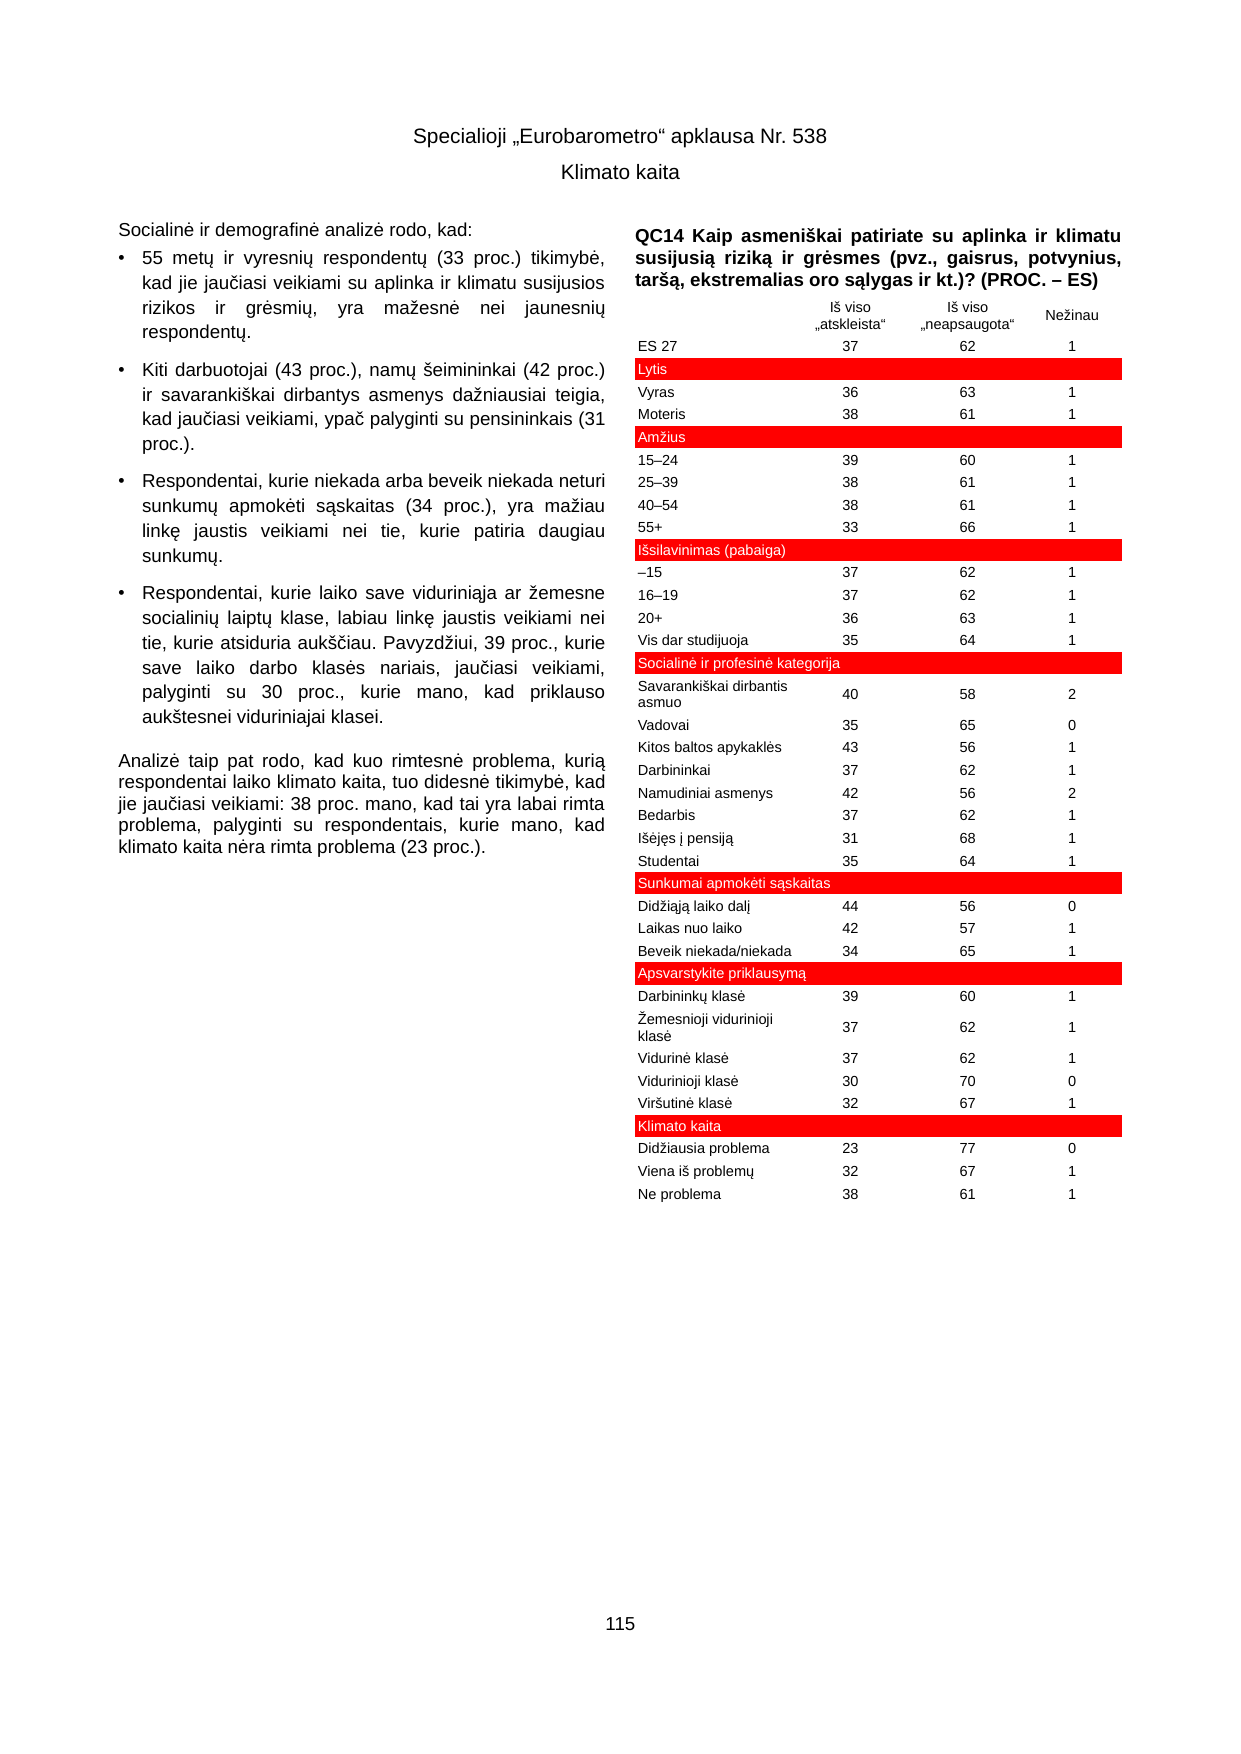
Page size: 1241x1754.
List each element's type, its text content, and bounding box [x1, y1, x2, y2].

table_cell 65 [903, 940, 1032, 962]
table_cell 1 [1032, 759, 1112, 781]
list Respondentai, kurie laiko save viduriniąja ar žemesne socialinių laiptų klase, labiau linkę jaustis veikiami nei tie, kurie atsiduria aukščiau. Pavyzdžiui, 39 proc., kurie save laiko darbo klasės nariais, jaučiasi veikiami, palyginti su 30 proc., kurie mano, kad priklauso aukštesnei viduriniajai klasei. [118, 582, 605, 728]
table_cell 37 [798, 584, 903, 606]
table_cell [1112, 759, 1122, 781]
table_cell 62 [903, 804, 1032, 827]
table_cell 62 [903, 759, 1032, 781]
table_header Iš viso „neapsaugota“ [903, 296, 1032, 335]
table_header [635, 296, 798, 335]
table_cell 0 [1032, 714, 1112, 736]
table_cell 0 [1032, 895, 1112, 917]
table_cell 39 [798, 448, 903, 471]
table_cell [1112, 494, 1122, 516]
table_cell [1112, 448, 1122, 471]
table_cell [1112, 736, 1122, 759]
list Kiti darbuotojai (43 proc.), namų šeimininkai (42 proc.) ir savarankiškai dirbantys asmenys dažniausiai teigia, kad jaučiasi veikiami, ypač palyginti su pensininkais (31 proc.). [118, 358, 605, 454]
table_cell 1 [1032, 494, 1112, 516]
table_cell [1112, 403, 1122, 426]
table_cell [1112, 335, 1122, 358]
table_cell 1 [1032, 804, 1112, 827]
table_cell 70 [903, 1070, 1032, 1092]
table_header [1112, 296, 1122, 335]
table_cell [1112, 1092, 1122, 1115]
table_cell 15–24 [635, 448, 798, 471]
table_cell [1112, 1160, 1122, 1182]
table_cell [1112, 516, 1122, 539]
table_cell 1 [1032, 1047, 1112, 1069]
table_cell 1 [1032, 516, 1112, 539]
table_cell 2 [1032, 781, 1112, 804]
table_cell 1 [1032, 917, 1112, 940]
table_cell [1112, 895, 1122, 917]
table_cell 60 [903, 985, 1032, 1007]
table_cell Studentai [635, 849, 798, 872]
table_cell Laikas nuo laiko [635, 917, 798, 940]
table_cell Vidurinė klasė [635, 1047, 798, 1069]
table_cell 1 [1032, 1092, 1112, 1115]
table_cell 16–19 [635, 584, 798, 606]
table_cell 43 [798, 736, 903, 759]
table_cell Savarankiškai dirbantis asmuo [635, 674, 798, 714]
table_cell 25–39 [635, 471, 798, 493]
table_cell 40–54 [635, 494, 798, 516]
table_cell 38 [798, 494, 903, 516]
table_cell [1112, 471, 1122, 493]
table_cell Klimato kaita [635, 1115, 1122, 1137]
table_cell 0 [1032, 1070, 1112, 1092]
table_cell [1112, 1183, 1122, 1205]
table_cell Ne problema [635, 1183, 798, 1205]
table_cell Moteris [635, 403, 798, 426]
table_cell Kitos baltos apykaklės [635, 736, 798, 759]
table_cell 64 [903, 849, 1032, 872]
text Analizė taip pat rodo, kad kuo rimtesnė problema, kurią respondentai laiko klimato kaita, tuo didesnė tikimybė, kad jie jaučiasi veikiami: 38 proc. mano, kad tai yra labai rimta problema, palyginti su respondentais, kurie mano, kad klimato kaita nėra rimta problema (23 proc.). [118, 749, 605, 857]
table_cell 1 [1032, 448, 1112, 471]
table_cell Žemesnioji vidurinioji klasė [635, 1008, 798, 1047]
table_cell 64 [903, 629, 1032, 652]
table_cell 77 [903, 1137, 1032, 1160]
table_cell 1 [1032, 985, 1112, 1007]
table_cell Didžiausia problema [635, 1137, 798, 1160]
table_cell Darbininkai [635, 759, 798, 781]
table_cell 37 [798, 1008, 903, 1047]
table_cell 65 [903, 714, 1032, 736]
table_cell 1 [1032, 940, 1112, 962]
table_cell 0 [1032, 1137, 1112, 1160]
table_cell Beveik niekada/niekada [635, 940, 798, 962]
table_cell [1112, 561, 1122, 584]
table_cell 2 [1032, 674, 1112, 714]
table_cell 32 [798, 1160, 903, 1182]
table_cell 1 [1032, 561, 1112, 584]
table_cell 56 [903, 781, 1032, 804]
table_cell Išsilavinimas (pabaiga) [635, 539, 1122, 561]
table_cell [1112, 781, 1122, 804]
table_cell 61 [903, 1183, 1032, 1205]
table_cell 1 [1032, 403, 1112, 426]
table_cell Lytis [635, 358, 1122, 380]
table_cell 32 [798, 1092, 903, 1115]
table_cell Apsvarstykite priklausymą [635, 962, 1122, 985]
table_cell Socialinė ir profesinė kategorija [635, 652, 1122, 674]
table_cell 61 [903, 403, 1032, 426]
table_cell 1 [1032, 827, 1112, 849]
table_cell 36 [798, 380, 903, 403]
table_cell Išėjęs į pensiją [635, 827, 798, 849]
table_cell [1112, 1008, 1122, 1047]
table_header Iš viso „atskleista“ [798, 296, 903, 335]
table_cell Viena iš problemų [635, 1160, 798, 1182]
table_cell 31 [798, 827, 903, 849]
table_cell [1112, 804, 1122, 827]
table_cell 36 [798, 606, 903, 629]
table_header Nežinau [1032, 296, 1112, 335]
table_cell 56 [903, 736, 1032, 759]
table_cell 68 [903, 827, 1032, 849]
table_cell 57 [903, 917, 1032, 940]
table_cell 23 [798, 1137, 903, 1160]
table_cell [1112, 380, 1122, 403]
table_cell 62 [903, 584, 1032, 606]
table_cell Didžiąją laiko dalį [635, 895, 798, 917]
table_cell [1112, 917, 1122, 940]
table_cell 56 [903, 895, 1032, 917]
table_cell 67 [903, 1092, 1032, 1115]
table_cell Vis dar studijuoja [635, 629, 798, 652]
table_cell 1 [1032, 1160, 1112, 1182]
table_cell 61 [903, 471, 1032, 493]
table_cell 44 [798, 895, 903, 917]
table_cell [1112, 827, 1122, 849]
table_cell [1112, 849, 1122, 872]
table_cell 61 [903, 494, 1032, 516]
list 55 metų ir vyresnių respondentų (33 proc.) tikimybė, kad jie jaučiasi veikiami su aplinka ir klimatu susijusios rizikos ir grėsmių, yra mažesnė nei jaunesnių respondentų. [118, 247, 605, 343]
table_cell 35 [798, 849, 903, 872]
table_cell [1112, 606, 1122, 629]
table_cell 42 [798, 917, 903, 940]
table_cell 35 [798, 629, 903, 652]
table_cell 34 [798, 940, 903, 962]
table_cell 42 [798, 781, 903, 804]
table_cell [1112, 985, 1122, 1007]
table_cell 63 [903, 380, 1032, 403]
table_cell 58 [903, 674, 1032, 714]
table_cell 66 [903, 516, 1032, 539]
table_cell 30 [798, 1070, 903, 1092]
table_cell 37 [798, 561, 903, 584]
table_cell 1 [1032, 380, 1112, 403]
table_cell 37 [798, 1047, 903, 1069]
table_cell Amžius [635, 426, 1122, 448]
table_cell [1112, 1070, 1122, 1092]
table_cell [1112, 629, 1122, 652]
table_cell 1 [1032, 849, 1112, 872]
table_cell [1112, 940, 1122, 962]
table_cell Sunkumai apmokėti sąskaitas [635, 872, 1122, 894]
table_cell Vyras [635, 380, 798, 403]
list Respondentai, kurie niekada arba beveik niekada neturi sunkumų apmokėti sąskaitas (34 proc.), yra mažiau linkę jaustis veikiami nei tie, kurie patiria daugiau sunkumų. [118, 470, 605, 566]
table_cell –15 [635, 561, 798, 584]
table_cell 62 [903, 561, 1032, 584]
table_cell 1 [1032, 335, 1112, 358]
table_cell 62 [903, 335, 1032, 358]
table_cell 1 [1032, 606, 1112, 629]
table_cell 38 [798, 403, 903, 426]
table_cell [1112, 1137, 1122, 1160]
table_cell 1 [1032, 1183, 1112, 1205]
table_cell 55+ [635, 516, 798, 539]
table_cell Vidurinioji klasė [635, 1070, 798, 1092]
table_cell ES 27 [635, 335, 798, 358]
table_cell 62 [903, 1047, 1032, 1069]
table_cell 1 [1032, 471, 1112, 493]
table_cell 40 [798, 674, 903, 714]
table_cell Darbininkų klasė [635, 985, 798, 1007]
table_cell 60 [903, 448, 1032, 471]
table_cell 37 [798, 804, 903, 827]
table_cell 1 [1032, 736, 1112, 759]
table_cell 1 [1032, 629, 1112, 652]
table_cell Namudiniai asmenys [635, 781, 798, 804]
table_cell 39 [798, 985, 903, 1007]
table_cell 37 [798, 759, 903, 781]
table_cell 33 [798, 516, 903, 539]
table_cell Viršutinė klasė [635, 1092, 798, 1115]
table_cell [1112, 674, 1122, 714]
table_cell 20+ [635, 606, 798, 629]
table_cell [1112, 714, 1122, 736]
table_cell Bedarbis [635, 804, 798, 827]
table_cell Vadovai [635, 714, 798, 736]
table_cell [1112, 584, 1122, 606]
text Socialinė ir demografinė analizė rodo, kad: [118, 219, 605, 241]
table_cell 38 [798, 1183, 903, 1205]
table_cell 37 [798, 335, 903, 358]
table_cell 1 [1032, 584, 1112, 606]
table_cell 35 [798, 714, 903, 736]
text QC14 Kaip asmeniškai patiriate su aplinka ir klimatu susijusią riziką ir grėsmes (pvz., gaisrus, potvynius, taršą, ekstremalias oro sąlygas ir kt.)? (PROC. – ES) [635, 225, 1122, 290]
table_cell 63 [903, 606, 1032, 629]
table_cell 38 [798, 471, 903, 493]
table_cell 1 [1032, 1008, 1112, 1047]
table_cell [1112, 1047, 1122, 1069]
table_cell 67 [903, 1160, 1032, 1182]
table_cell 62 [903, 1008, 1032, 1047]
